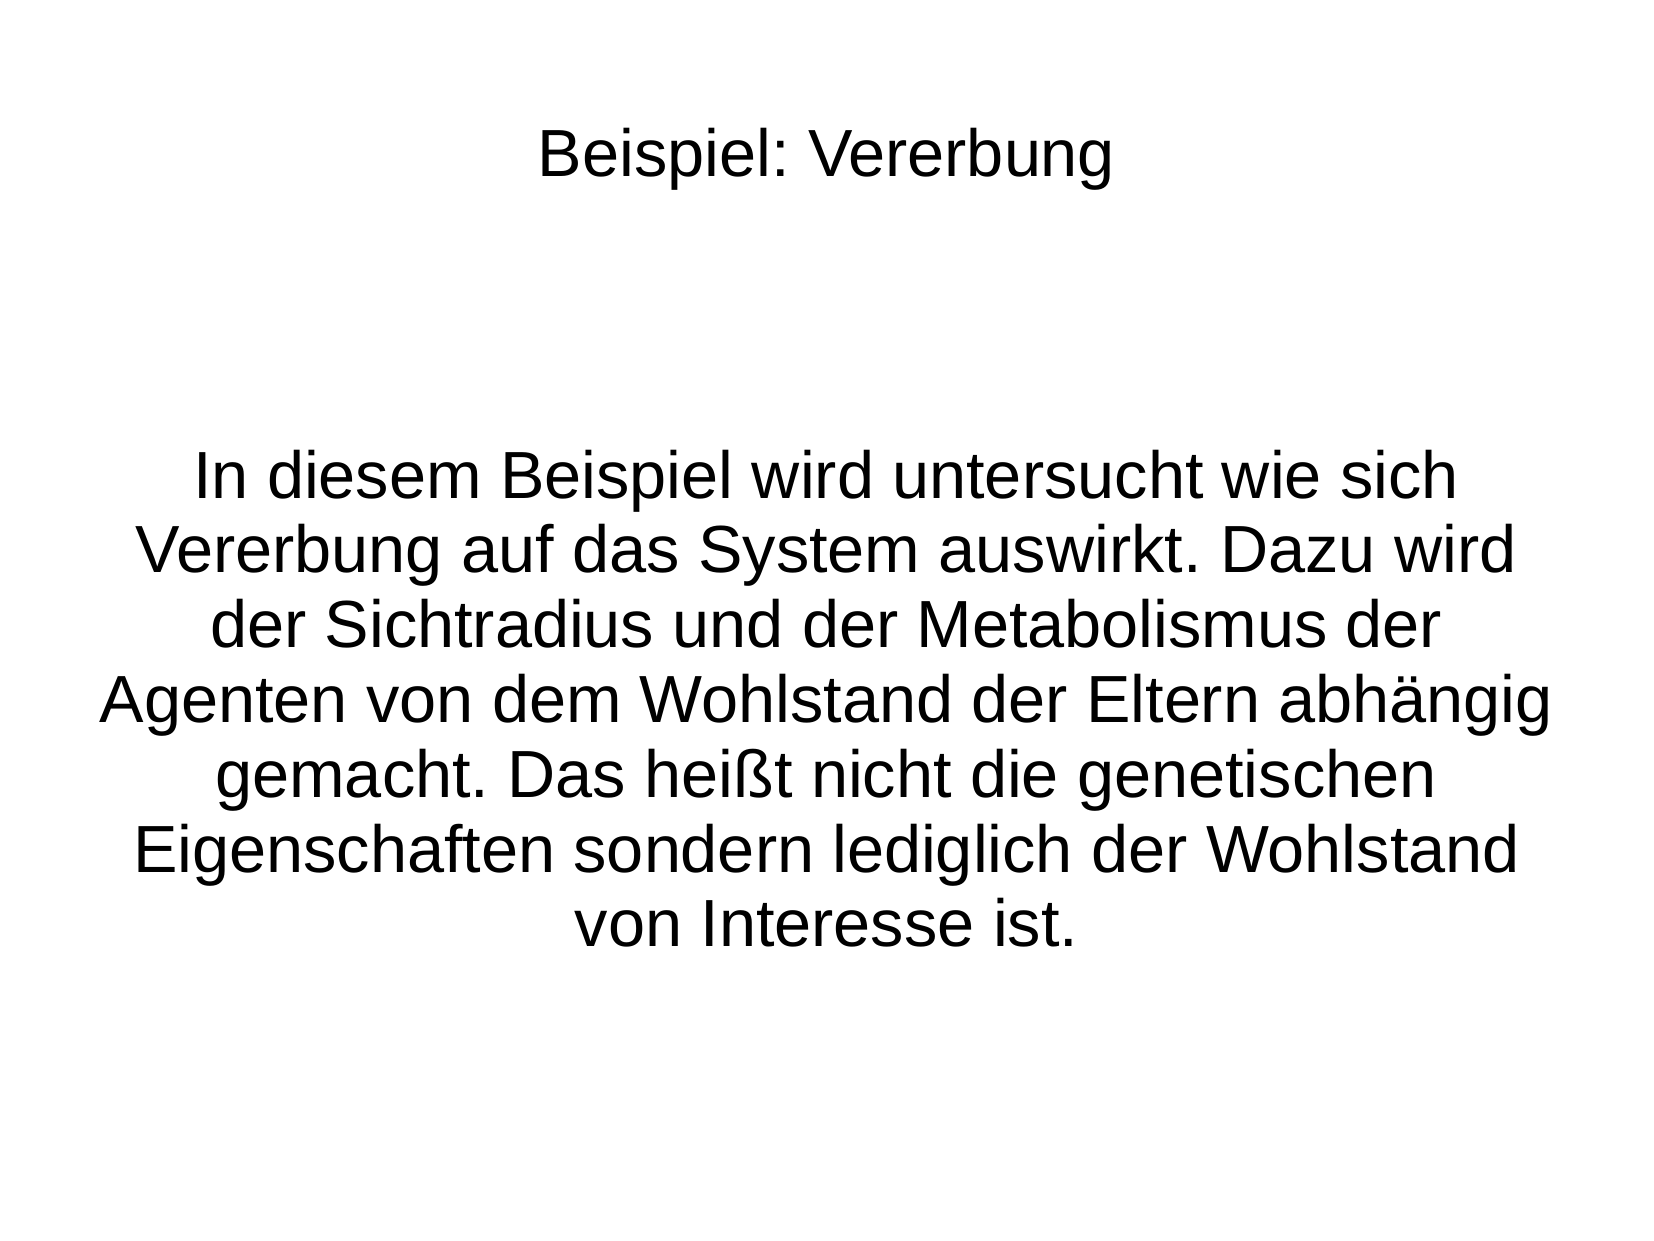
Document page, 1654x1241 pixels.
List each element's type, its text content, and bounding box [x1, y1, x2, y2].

title Beispiel: Vererbung [82, 49, 1571, 257]
subtitle In diesem Beispiel wird untersucht wie sich Vererbung auf das System auswirkt. Dazu wird der Sichtradius und der Metabolismus der Agenten von dem Wohlstand der Eltern abhängig gemacht. Das heißt nicht die genetischen Eigenschaften sondern lediglich der Wohlstand von Interesse ist. [82, 297, 1571, 1102]
